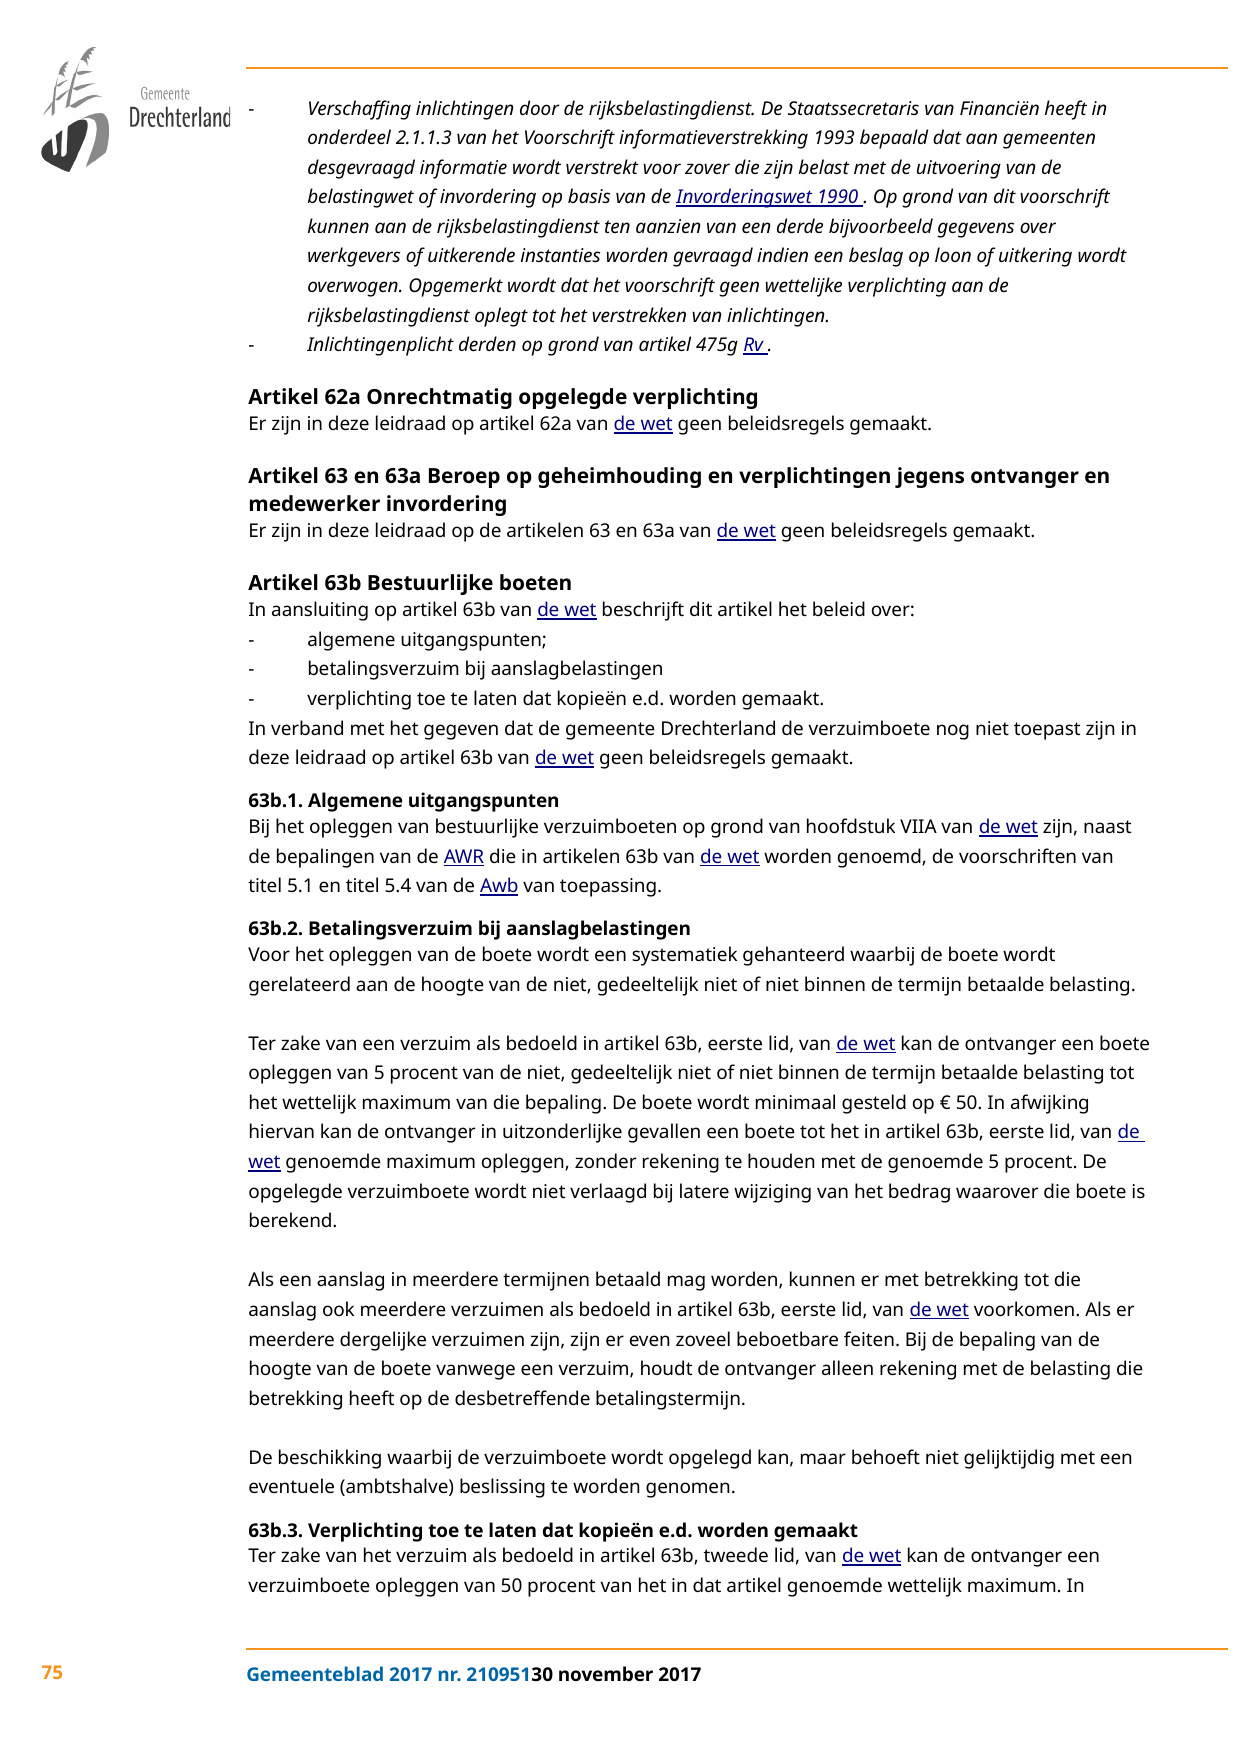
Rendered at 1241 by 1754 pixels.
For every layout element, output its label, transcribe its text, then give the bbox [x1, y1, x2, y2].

text Bij het opleggen van bestuurlijke verzuimboeten op grond van hoofdstuk VIIA van de wet zijn, naast de bepalingen van de AWR die in artikelen 63b van de wet worden genoemd, de voorschriften van titel 5.1 en titel 5.4 van de Awb van toepassing. [248, 813, 1152, 898]
text Er zijn in deze leidraad op artikel 62a van de wet geen beleidsregels gemaakt. [248, 410, 1152, 436]
text Voor het opleggen van de boete wordt een systematiek gehanteerd waarbij de boete wordt gerelateerd aan de hoogte van de niet, gedeeltelijk niet of niet binnen de termijn betaalde belasting. [248, 941, 1152, 997]
text Er zijn in deze leidraad op de artikelen 63 en 63a van de wet geen beleidsregels gemaakt. [248, 518, 1152, 543]
text Als een aanslag in meerdere termijnen betaald mag worden, kunnen er met betrekking tot die aanslag ook meerdere verzuimen als bedoeld in artikel 63b, eerste lid, van de wet voorkomen. Als er meerdere dergelijke verzuimen zijn, zijn er even zoveel beboetbare feiten. Bij de bepaling van de hoogte van de boete vanwege een verzuim, houdt de ontvanger alleen rekening met de belasting die betrekking heeft op de desbetreffende betalingstermijn. [248, 1267, 1152, 1411]
text 63b.3. Verplichting toe te laten dat kopieën e.d. worden gemaakt [248, 1517, 1152, 1543]
text In aansluiting op artikel 63b van de wet beschrijft dit artikel het beleid over: [248, 596, 1152, 622]
list Verschaffing inlichtingen door de rijksbelastingdienst. De Staatssecretaris van Financiën heeft in onderdeel 2.1.1.3 van het Voorschrift informatieverstrekking 1993 bepaald dat aan gemeenten desgevraagd informatie wordt verstrekt voor zover die zijn belast met de uitvoering van de belastingwet of invordering op basis van de Invorderingswet 1990 . Op grond van dit voorschrift kunnen aan de rijksbelastingdienst ten aanzien van een derde bijvoorbeeld gegevens over werkgevers of uitkerende instanties worden gevraagd indien een beslag op loon of uitkering wordt overwogen. Opgemerkt wordt dat het voorschrift geen wettelijke verplichting aan de rijksbelastingdienst oplegt tot het verstrekken van inlichtingen. [248, 95, 1152, 328]
text Ter zake van het verzuim als bedoeld in artikel 63b, tweede lid, van de wet kan de ontvanger een verzuimboete opleggen van 50 procent van het in dat artikel genoemde wettelijk maximum. In [248, 1543, 1152, 1598]
picture [41, 47, 231, 172]
text Artikel 62a Onrechtmatig opgelegde verplichting [248, 382, 1152, 410]
text Ter zake van een verzuim als bedoeld in artikel 63b, eerste lid, van de wet kan de ontvanger een boete opleggen van 5 procent van de niet, gedeeltelijk niet of niet binnen de termijn betaalde belasting tot het wettelijk maximum van die bepaling. De boete wordt minimaal gesteld op € 50. In afwijking hiervan kan de ontvanger in uitzonderlijke gevallen een boete tot het in artikel 63b, eerste lid, van de wet genoemde maximum opleggen, zonder rekening te houden met de genoemde 5 procent. De opgelegde verzuimboete wordt niet verlaagd bij latere wijziging van het bedrag waarover die boete is berekend. [248, 1030, 1152, 1233]
text In verband met het gegeven dat de gemeente Drechterland de verzuimboete nog niet toepast zijn in deze leidraad op artikel 63b van de wet geen beleidsregels gemaakt. [248, 715, 1152, 770]
list algemene uitgangspunten; [248, 626, 1152, 652]
text 63b.2. Betalingsverzuim bij aanslagbelastingen [248, 916, 1152, 941]
text Artikel 63 en 63a Beroep op geheimhouding en verplichtingen jegens ontvanger en medewerker invordering [248, 461, 1152, 518]
list Inlichtingenplicht derden op grond van artikel 475g Rv . [248, 331, 1152, 357]
list betalingsverzuim bij aanslagbelastingen [248, 656, 1152, 681]
text Artikel 63b Bestuurlijke boeten [248, 568, 1152, 596]
list verplichting toe te laten dat kopieën e.d. worden gemaakt. [248, 685, 1152, 711]
text 63b.1. Algemene uitgangspunten [248, 787, 1152, 813]
text De beschikking waarbij de verzuimboete wordt opgelegd kan, maar behoeft niet gelijktijdig met een eventuele (ambtshalve) beslissing te worden genomen. [248, 1444, 1152, 1499]
